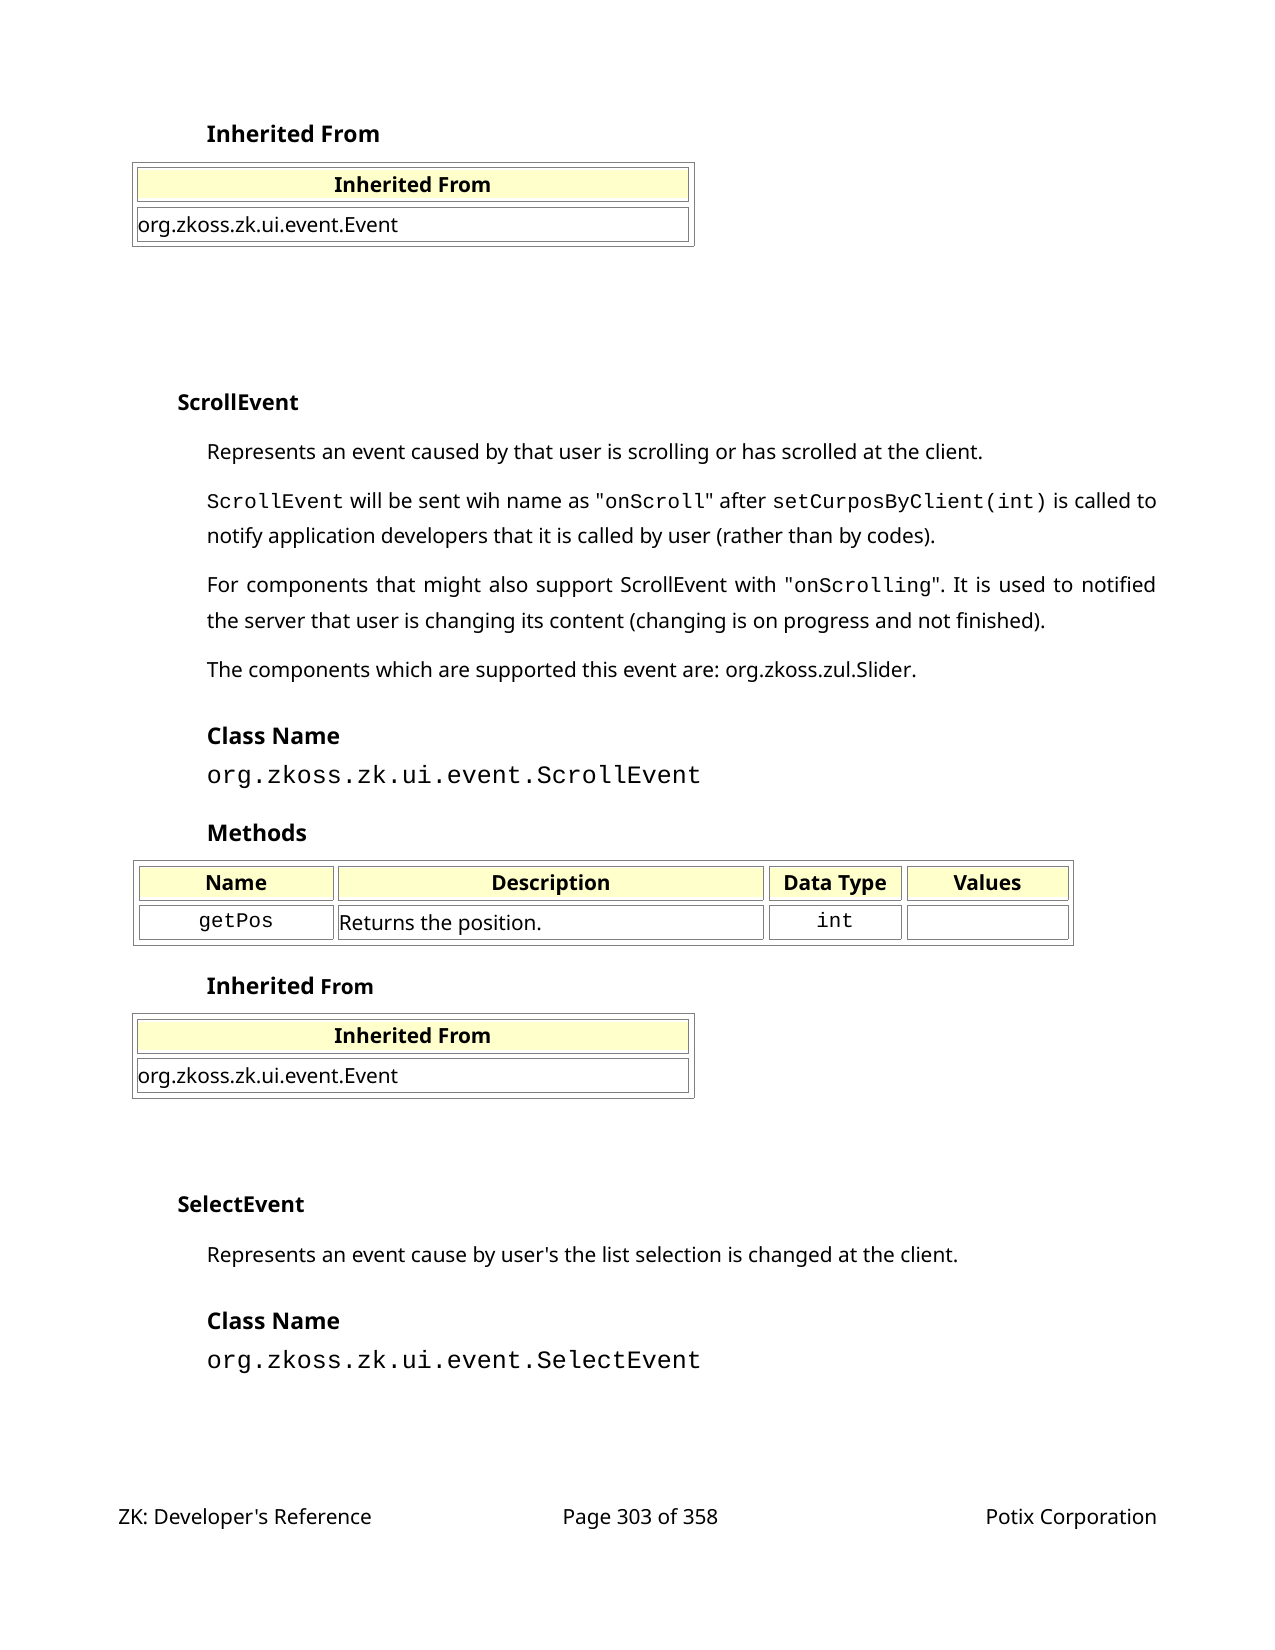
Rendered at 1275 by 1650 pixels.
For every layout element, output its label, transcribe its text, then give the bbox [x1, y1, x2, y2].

table_header Inherited From [134, 163, 691, 201]
text For components that might also support ScrollEvent with "onScrolling". It is used to notified the server that user is changing its content (changing is on progress and not finished). [207, 570, 1157, 634]
table_header Name [136, 861, 336, 900]
table_cell Returns the position. [336, 900, 766, 939]
text ScrollEvent will be sent wih name as "onScroll" after setCurposByClient(int) is called to notify application developers that it is called by user (rather than by codes). [207, 486, 1157, 550]
table_cell [904, 900, 1071, 939]
table_cell org.zkoss.zk.ui.event.Event [134, 1053, 691, 1092]
subtitle Class Name [207, 1304, 1157, 1336]
text org.zkoss.zk.ui.event.SelectEvent [207, 1348, 1157, 1376]
subtitle Class Name [207, 719, 1157, 751]
text org.zkoss.zk.ui.event.ScrollEvent [207, 763, 1157, 791]
table_cell getPos [136, 900, 336, 939]
table_cell org.zkoss.zk.ui.event.Event [134, 201, 691, 241]
table_header Inherited From [134, 1014, 691, 1053]
text The components which are supported this event are: org.zkoss.zul.Slider. [207, 655, 1157, 683]
subtitle Inherited From [207, 969, 1157, 1001]
text Represents an event caused by that user is scrolling or has scrolled at the client. [207, 437, 1157, 465]
subtitle Inherited From [207, 118, 1157, 149]
table_header Description [336, 861, 766, 900]
subtitle ScrollEvent [177, 386, 1157, 416]
subtitle Methods [207, 816, 1157, 848]
table_cell [908, 906, 1068, 939]
table_cell int [766, 900, 904, 939]
table_header Values [904, 861, 1071, 900]
subtitle SelectEvent [177, 1189, 1157, 1219]
table_header Data Type [766, 861, 904, 900]
text Represents an event cause by user's the list selection is changed at the client. [207, 1240, 1157, 1268]
